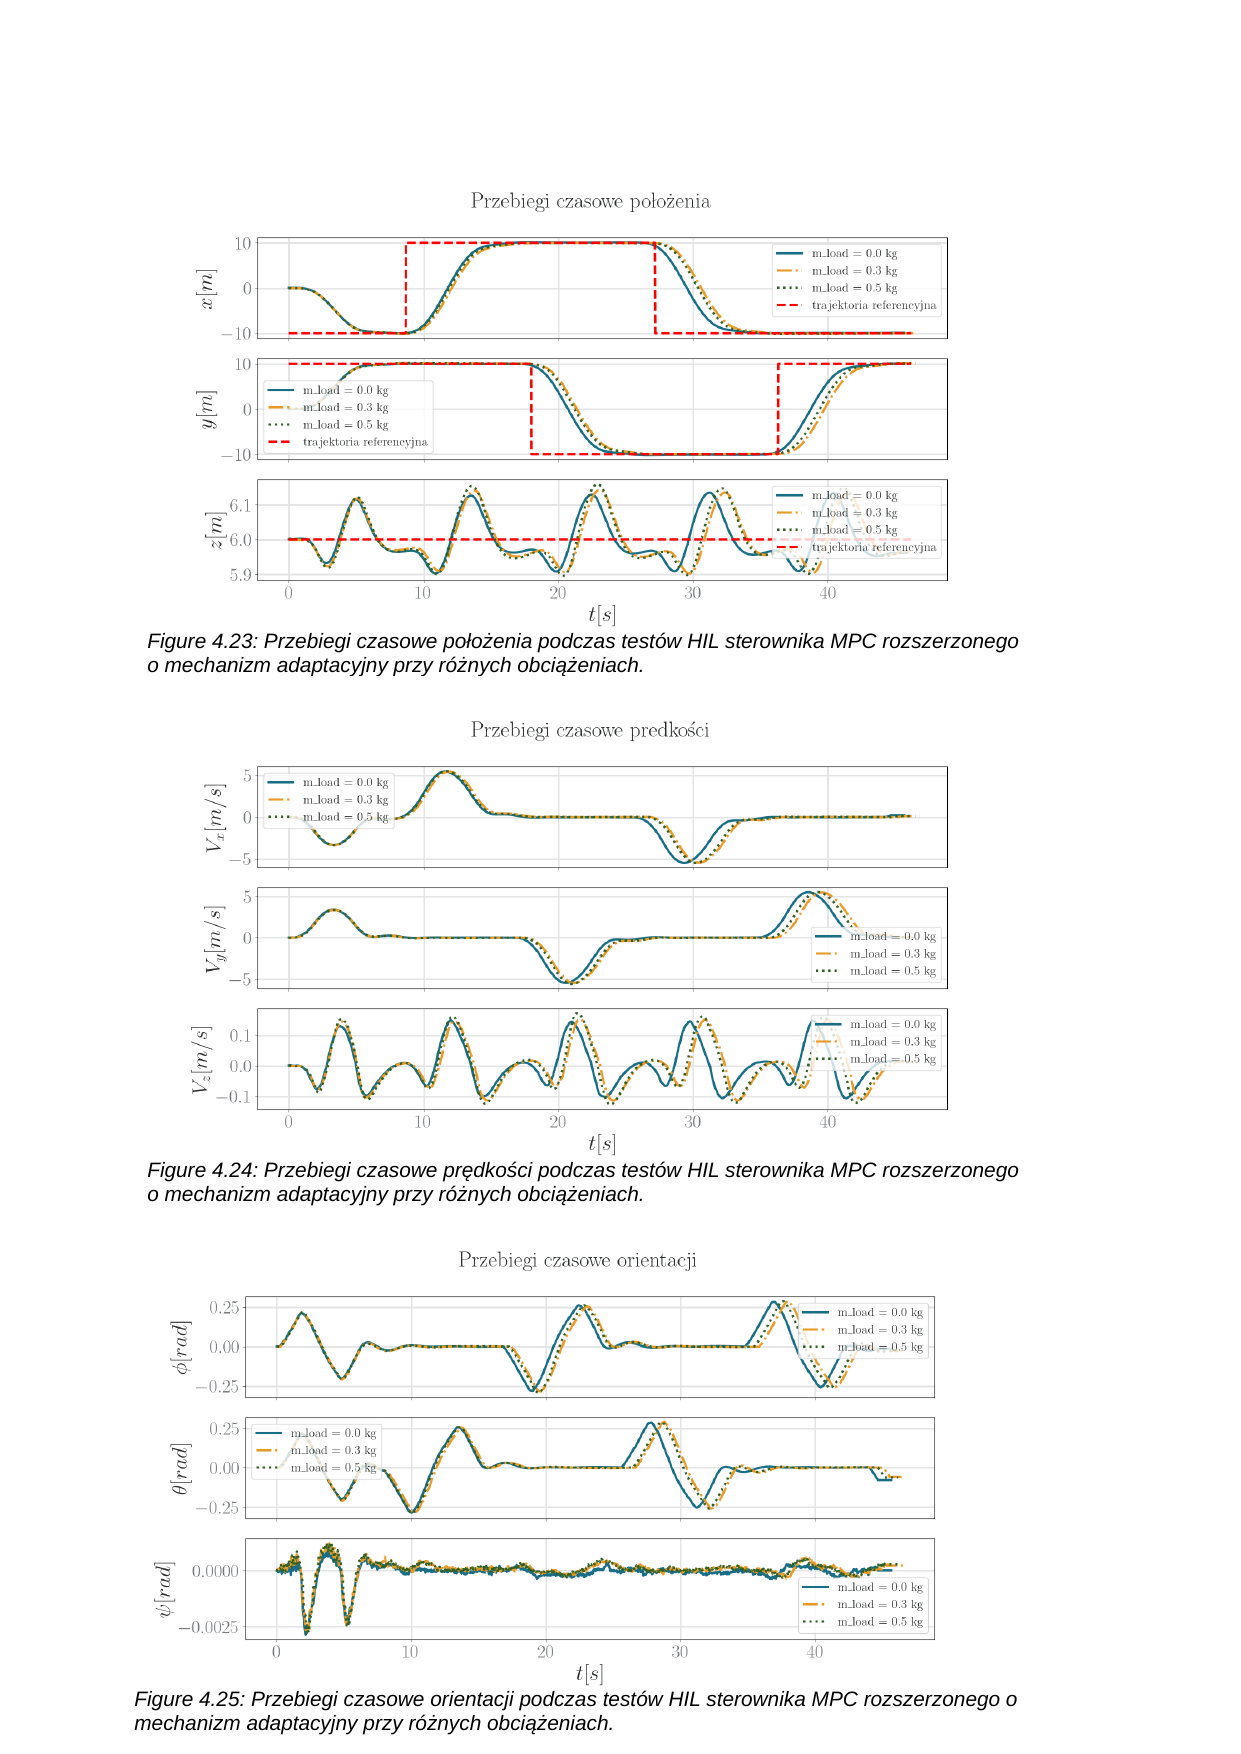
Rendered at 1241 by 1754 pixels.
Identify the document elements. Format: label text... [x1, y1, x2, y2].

text Figure 4.23: Przebiegi czasowe położenia podczas testów HIL sterownika MPC rozszerzonego o mechanizm adaptacyjny przy różnych obciążeniach. [147, 629, 1035, 676]
text [147, 689, 1035, 713]
text Figure 4.24: Przebiegi czasowe prędkości podczas testów HIL sterownika MPC rozszerzonego o mechanizm adaptacyjny przy różnych obciążeniach. [147, 1158, 1035, 1206]
picture [147, 184, 1035, 629]
picture [147, 713, 1035, 1158]
text [147, 159, 1035, 184]
picture [134, 1243, 1023, 1688]
text [134, 1218, 1022, 1243]
text Figure 4.25: Przebiegi czasowe orientacji podczas testów HIL sterownika MPC rozszerzonego o mechanizm adaptacyjny przy różnych obciążeniach. [134, 1688, 1022, 1735]
